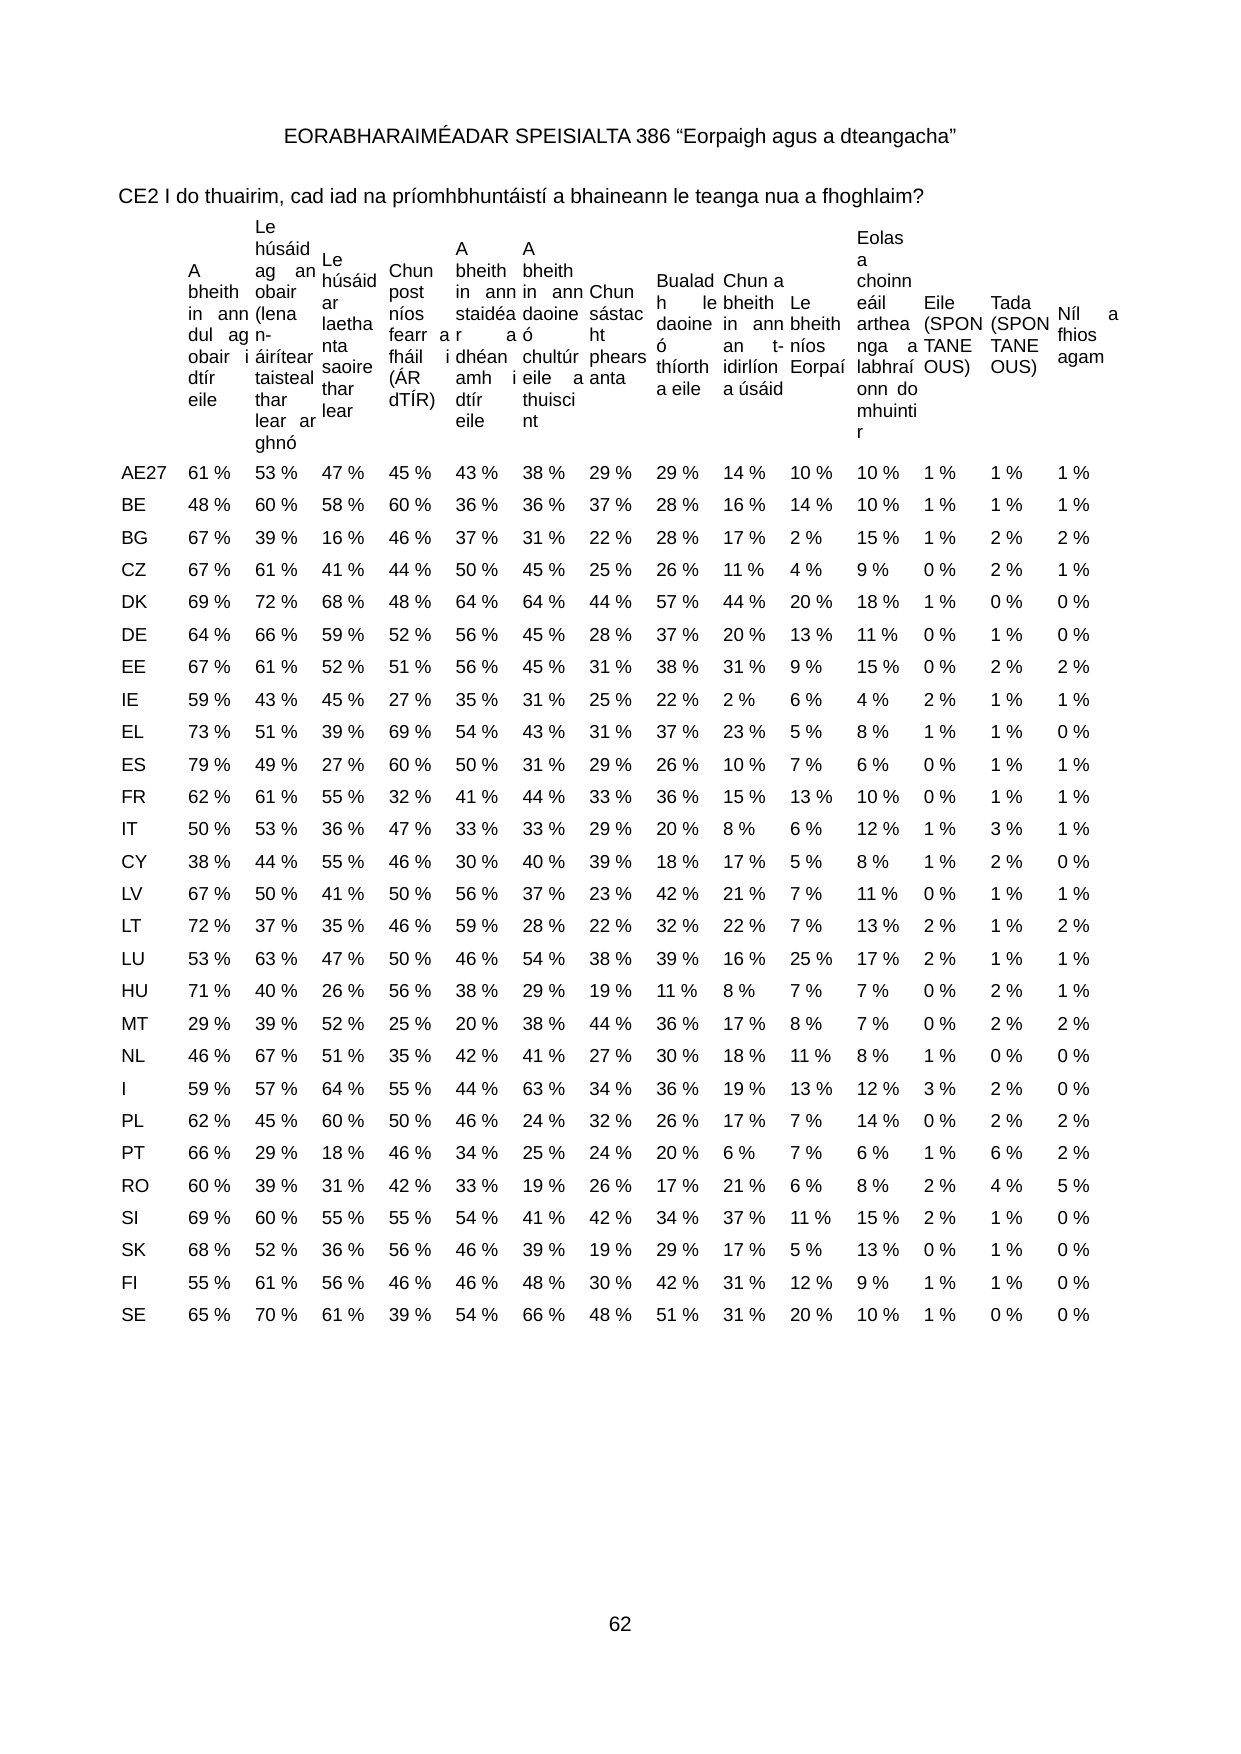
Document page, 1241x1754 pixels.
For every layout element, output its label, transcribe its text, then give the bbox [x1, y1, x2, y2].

table_cell 0 % [921, 748, 987, 780]
table_cell 67 % [185, 521, 252, 553]
table_cell 6 % [854, 1137, 921, 1169]
table_cell 72 % [252, 586, 319, 618]
table_cell 59 % [185, 1072, 252, 1104]
table_cell 5 % [1054, 1169, 1121, 1201]
table_cell 27 % [586, 1040, 653, 1072]
table_cell 45 % [386, 456, 452, 489]
table_cell 6 % [988, 1137, 1054, 1169]
table_cell 32 % [386, 780, 452, 813]
table_cell 46 % [386, 910, 452, 942]
table_cell 33 % [453, 813, 519, 845]
table_cell 24 % [519, 1104, 586, 1137]
table_cell 71 % [185, 975, 252, 1007]
table_cell 29 % [586, 456, 653, 489]
table_cell 35 % [386, 1040, 452, 1072]
table_cell 41 % [319, 554, 386, 586]
table_cell 62 % [185, 1104, 252, 1137]
table_cell 46 % [386, 845, 452, 877]
table_cell 9 % [787, 651, 854, 683]
table_header [118, 213, 185, 456]
table_cell 3 % [988, 813, 1054, 845]
table_cell 36 % [653, 780, 720, 813]
table_cell 55 % [386, 1201, 452, 1234]
table_header Chun a bheith in ann an t-idirlíon a úsáid [720, 213, 787, 456]
table_cell 1 % [988, 748, 1054, 780]
table_cell 40 % [519, 845, 586, 877]
table_cell 46 % [185, 1040, 252, 1072]
table_cell RO [118, 1169, 185, 1201]
table_cell 53 % [252, 813, 319, 845]
table_cell 1 % [1054, 942, 1121, 975]
table_cell 13 % [854, 910, 921, 942]
table_cell 17 % [653, 1169, 720, 1201]
table_cell 1 % [921, 521, 987, 553]
table_cell 31 % [720, 1299, 787, 1331]
table_cell 2 % [988, 845, 1054, 877]
table_cell 36 % [519, 489, 586, 521]
table_header Níl a fhios agam [1054, 213, 1121, 456]
table_cell 1 % [921, 716, 987, 748]
table_cell 14 % [787, 489, 854, 521]
table_cell 61 % [252, 780, 319, 813]
table_cell 1 % [988, 878, 1054, 910]
table_cell 42 % [653, 1266, 720, 1299]
table_cell 20 % [787, 586, 854, 618]
table_cell 18 % [319, 1137, 386, 1169]
table_cell 18 % [653, 845, 720, 877]
table_cell 26 % [319, 975, 386, 1007]
table_cell 8 % [787, 1007, 854, 1039]
table_cell 2 % [988, 975, 1054, 1007]
table_header Chun sástacht phearsanta [586, 213, 653, 456]
table_cell 1 % [1054, 456, 1121, 489]
table_cell 1 % [1054, 878, 1121, 910]
table_cell 60 % [252, 1201, 319, 1234]
table_cell 40 % [252, 975, 319, 1007]
table_cell 19 % [586, 1234, 653, 1266]
table_cell 46 % [453, 1266, 519, 1299]
table_cell 52 % [319, 651, 386, 683]
table_cell 0 % [1054, 716, 1121, 748]
table_cell 55 % [185, 1266, 252, 1299]
table_header Tada (SPONTANEOUS) [988, 213, 1054, 456]
table_cell 38 % [453, 975, 519, 1007]
table_cell 1 % [921, 1040, 987, 1072]
table_cell 61 % [252, 1266, 319, 1299]
table_cell 6 % [854, 748, 921, 780]
table_cell 0 % [921, 975, 987, 1007]
table_cell 1 % [988, 942, 1054, 975]
table_cell 4 % [988, 1169, 1054, 1201]
table_cell 56 % [319, 1266, 386, 1299]
table_cell 10 % [854, 456, 921, 489]
table_cell 45 % [519, 651, 586, 683]
table_cell 15 % [720, 780, 787, 813]
table_cell 29 % [185, 1007, 252, 1039]
table_cell 16 % [720, 942, 787, 975]
table_cell 79 % [185, 748, 252, 780]
table_cell 2 % [787, 521, 854, 553]
table_cell 30 % [453, 845, 519, 877]
table_cell FR [118, 780, 185, 813]
table_cell 0 % [988, 1299, 1054, 1331]
table_cell 51 % [252, 716, 319, 748]
table_cell 37 % [519, 878, 586, 910]
table_cell 50 % [386, 1104, 452, 1137]
table_cell 8 % [720, 975, 787, 1007]
table_cell 7 % [854, 1007, 921, 1039]
table_cell 30 % [653, 1040, 720, 1072]
table_cell 61 % [252, 554, 319, 586]
table_cell BG [118, 521, 185, 553]
table_cell 20 % [720, 618, 787, 651]
table_cell 1 % [1054, 975, 1121, 1007]
table_cell 32 % [586, 1104, 653, 1137]
table_cell 1 % [921, 813, 987, 845]
table_cell 29 % [252, 1137, 319, 1169]
table_cell 64 % [185, 618, 252, 651]
table_cell 11 % [720, 554, 787, 586]
table_cell EE [118, 651, 185, 683]
table_cell 4 % [854, 683, 921, 716]
table_cell 2 % [921, 683, 987, 716]
table_cell SK [118, 1234, 185, 1266]
table_cell 33 % [586, 780, 653, 813]
table_cell 0 % [1054, 845, 1121, 877]
table_cell 2 % [921, 910, 987, 942]
table_cell 34 % [453, 1137, 519, 1169]
table_cell 15 % [854, 651, 921, 683]
table_cell 2 % [988, 1104, 1054, 1137]
table_cell 17 % [720, 1104, 787, 1137]
table_cell 54 % [519, 942, 586, 975]
table_cell 30 % [586, 1266, 653, 1299]
table_cell 8 % [854, 1040, 921, 1072]
table_cell 55 % [386, 1072, 452, 1104]
table_cell 66 % [519, 1299, 586, 1331]
table_cell 32 % [653, 910, 720, 942]
table_cell 3 % [921, 1072, 987, 1104]
table_cell 46 % [386, 521, 452, 553]
table_cell 1 % [988, 780, 1054, 813]
table_cell 1 % [988, 1266, 1054, 1299]
table_cell 36 % [653, 1072, 720, 1104]
table_cell 0 % [1054, 1040, 1121, 1072]
table_cell 72 % [185, 910, 252, 942]
table_cell 42 % [653, 878, 720, 910]
table_cell 22 % [586, 521, 653, 553]
table_cell 42 % [586, 1201, 653, 1234]
table_cell 44 % [252, 845, 319, 877]
table_cell 64 % [453, 586, 519, 618]
table_cell 47 % [319, 456, 386, 489]
table_cell 31 % [519, 683, 586, 716]
table_cell 26 % [586, 1169, 653, 1201]
table_cell 20 % [453, 1007, 519, 1039]
table_cell CZ [118, 554, 185, 586]
table_cell 50 % [453, 748, 519, 780]
table_cell 63 % [252, 942, 319, 975]
table_cell 5 % [787, 845, 854, 877]
table_cell 55 % [319, 1201, 386, 1234]
table_cell 5 % [787, 1234, 854, 1266]
table_cell 37 % [252, 910, 319, 942]
table_cell 0 % [921, 554, 987, 586]
table_cell 28 % [586, 618, 653, 651]
table_cell 56 % [386, 1234, 452, 1266]
table_cell 14 % [854, 1104, 921, 1137]
table_cell 60 % [252, 489, 319, 521]
table_cell 69 % [386, 716, 452, 748]
table_cell 23 % [586, 878, 653, 910]
table_cell 25 % [586, 554, 653, 586]
table_cell 16 % [720, 489, 787, 521]
table_cell 27 % [319, 748, 386, 780]
table_cell NL [118, 1040, 185, 1072]
table_cell 0 % [921, 1104, 987, 1137]
table_cell 36 % [653, 1007, 720, 1039]
table_cell 8 % [854, 716, 921, 748]
table_cell 56 % [453, 878, 519, 910]
table_cell 28 % [653, 489, 720, 521]
table_cell 36 % [319, 1234, 386, 1266]
table_cell 31 % [586, 651, 653, 683]
table_cell 24 % [586, 1137, 653, 1169]
table_cell 42 % [386, 1169, 452, 1201]
table_cell 52 % [252, 1234, 319, 1266]
table_cell 50 % [453, 554, 519, 586]
table_cell 46 % [453, 1104, 519, 1137]
table_cell 44 % [586, 586, 653, 618]
table_cell 35 % [319, 910, 386, 942]
table_cell 50 % [386, 942, 452, 975]
table_header A bheith in ann daoine ó chultúr eile a thuiscint [519, 213, 586, 456]
table_cell 34 % [653, 1201, 720, 1234]
table_cell 2 % [1054, 910, 1121, 942]
table_cell AE27 [118, 456, 185, 489]
table_cell 67 % [185, 878, 252, 910]
table_cell 1 % [921, 1137, 987, 1169]
table_cell 2 % [921, 942, 987, 975]
table_cell 37 % [586, 489, 653, 521]
table_cell 4 % [787, 554, 854, 586]
table_cell 0 % [921, 651, 987, 683]
table_cell 69 % [185, 1201, 252, 1234]
table_cell 44 % [720, 586, 787, 618]
table_cell 73 % [185, 716, 252, 748]
table_cell 22 % [653, 683, 720, 716]
table_cell 1 % [921, 845, 987, 877]
table_cell 6 % [787, 1169, 854, 1201]
table_cell 1 % [988, 716, 1054, 748]
table_cell 1 % [988, 1201, 1054, 1234]
table_cell 14 % [720, 456, 787, 489]
table_cell 42 % [453, 1040, 519, 1072]
table_cell 45 % [519, 554, 586, 586]
table_cell HU [118, 975, 185, 1007]
table_cell 6 % [787, 813, 854, 845]
table_cell 2 % [1054, 521, 1121, 553]
table_cell 2 % [1054, 1137, 1121, 1169]
table_cell 8 % [854, 845, 921, 877]
table_cell 10 % [854, 489, 921, 521]
table_cell 7 % [787, 910, 854, 942]
table_cell 7 % [854, 975, 921, 1007]
table_cell 17 % [720, 845, 787, 877]
table_cell 52 % [319, 1007, 386, 1039]
table_cell 2 % [988, 1007, 1054, 1039]
table_header A bheith in ann dul ag obair i dtír eile [185, 213, 252, 456]
table_cell 17 % [720, 521, 787, 553]
table_cell PT [118, 1137, 185, 1169]
table_cell 47 % [319, 942, 386, 975]
table_cell 0 % [1054, 1201, 1121, 1234]
table_cell 31 % [720, 651, 787, 683]
table_cell 28 % [519, 910, 586, 942]
table_cell 44 % [386, 554, 452, 586]
table_cell BE [118, 489, 185, 521]
table_cell 1 % [988, 1234, 1054, 1266]
table_cell 2 % [720, 683, 787, 716]
table_cell 44 % [453, 1072, 519, 1104]
table_cell 0 % [1054, 586, 1121, 618]
table_cell 38 % [586, 942, 653, 975]
table_cell 37 % [653, 618, 720, 651]
table_cell 29 % [653, 1234, 720, 1266]
text CE2 I do thuairim, cad iad na príomhbhuntáistí a bhaineann le teanga nua a fhoghlaim? [118, 183, 1122, 207]
table_cell IT [118, 813, 185, 845]
table_cell 10 % [787, 456, 854, 489]
table_cell 1 % [921, 489, 987, 521]
table_cell 50 % [386, 878, 452, 910]
table_cell 38 % [519, 456, 586, 489]
table_cell 51 % [319, 1040, 386, 1072]
table_cell 7 % [787, 878, 854, 910]
table_cell 19 % [720, 1072, 787, 1104]
table_cell 11 % [787, 1040, 854, 1072]
table_cell 15 % [854, 1201, 921, 1234]
table_cell 43 % [252, 683, 319, 716]
table_cell 60 % [319, 1104, 386, 1137]
table_cell 31 % [519, 521, 586, 553]
table_cell 45 % [252, 1104, 319, 1137]
table_cell 46 % [386, 1137, 452, 1169]
table_cell ES [118, 748, 185, 780]
table_cell 69 % [185, 586, 252, 618]
table_cell 11 % [787, 1201, 854, 1234]
table_header Le bheith níos Eorpaí [787, 213, 854, 456]
table_cell MT [118, 1007, 185, 1039]
table_cell 64 % [319, 1072, 386, 1104]
table_cell 11 % [854, 618, 921, 651]
table_cell 68 % [185, 1234, 252, 1266]
table_cell 0 % [988, 586, 1054, 618]
table_cell 46 % [453, 1234, 519, 1266]
table_header A bheith in ann staidéar a dhéanamh i dtír eile [453, 213, 519, 456]
table_cell 12 % [787, 1266, 854, 1299]
table_cell 33 % [519, 813, 586, 845]
table_cell 1 % [921, 456, 987, 489]
table_cell 44 % [519, 780, 586, 813]
table_cell 10 % [854, 1299, 921, 1331]
table_cell 9 % [854, 554, 921, 586]
table_cell 2 % [988, 554, 1054, 586]
table_header Le húsáid ag an obair (lena n-áirítear taisteal thar lear ar ghnó [252, 213, 319, 456]
table_cell 39 % [252, 1007, 319, 1039]
table_cell 61 % [252, 651, 319, 683]
table_cell 36 % [453, 489, 519, 521]
table_cell 0 % [921, 1007, 987, 1039]
table_cell 2 % [1054, 1104, 1121, 1137]
table_cell 10 % [720, 748, 787, 780]
table_header Le húsáid ar laethanta saoire thar lear [319, 213, 386, 456]
table_cell 61 % [319, 1299, 386, 1331]
table_cell 1 % [1054, 748, 1121, 780]
table_cell 45 % [319, 683, 386, 716]
table_cell 41 % [519, 1040, 586, 1072]
table_cell 0 % [921, 780, 987, 813]
table_cell 38 % [185, 845, 252, 877]
table_cell 26 % [653, 748, 720, 780]
table_cell 54 % [453, 1201, 519, 1234]
table_cell 57 % [653, 586, 720, 618]
table_cell 37 % [720, 1201, 787, 1234]
table_cell 17 % [720, 1007, 787, 1039]
table_cell 9 % [854, 1266, 921, 1299]
table_cell FI [118, 1266, 185, 1299]
table_cell EL [118, 716, 185, 748]
table_cell 53 % [185, 942, 252, 975]
table_cell 29 % [586, 748, 653, 780]
table_cell 17 % [854, 942, 921, 975]
table_cell 31 % [519, 748, 586, 780]
table_cell 1 % [988, 456, 1054, 489]
table_cell LU [118, 942, 185, 975]
table_cell 7 % [787, 1104, 854, 1137]
table_cell 41 % [519, 1201, 586, 1234]
table_cell 66 % [252, 618, 319, 651]
table_cell 46 % [386, 1266, 452, 1299]
table_cell PL [118, 1104, 185, 1137]
table_cell 0 % [921, 618, 987, 651]
table_cell 54 % [453, 1299, 519, 1331]
table_cell 1 % [1054, 489, 1121, 521]
table_cell 22 % [720, 910, 787, 942]
table_cell 34 % [586, 1072, 653, 1104]
table_cell 19 % [586, 975, 653, 1007]
table_cell 22 % [586, 910, 653, 942]
table_cell 38 % [653, 651, 720, 683]
table_cell 2 % [988, 521, 1054, 553]
table_cell 33 % [453, 1169, 519, 1201]
table_cell 29 % [519, 975, 586, 1007]
table_cell 26 % [653, 1104, 720, 1137]
table_cell 56 % [453, 651, 519, 683]
table_cell 52 % [386, 618, 452, 651]
table_cell 1 % [921, 586, 987, 618]
table_cell 62 % [185, 780, 252, 813]
table_cell 0 % [1054, 1072, 1121, 1104]
table_cell 1 % [988, 618, 1054, 651]
table_cell 59 % [185, 683, 252, 716]
table_cell 67 % [185, 554, 252, 586]
table_cell 39 % [252, 521, 319, 553]
table_cell 1 % [1054, 780, 1121, 813]
table_cell SE [118, 1299, 185, 1331]
table_cell 20 % [787, 1299, 854, 1331]
table_cell 36 % [319, 813, 386, 845]
table_cell 6 % [787, 683, 854, 716]
table_header Eile (SPONTANEOUS) [921, 213, 987, 456]
table_cell 25 % [386, 1007, 452, 1039]
table_cell 60 % [386, 748, 452, 780]
table_cell 49 % [252, 748, 319, 780]
table_cell 53 % [252, 456, 319, 489]
table_cell 13 % [787, 780, 854, 813]
table_cell 39 % [586, 845, 653, 877]
table_cell 1 % [988, 910, 1054, 942]
table_cell 25 % [519, 1137, 586, 1169]
table_cell 13 % [854, 1234, 921, 1266]
table_cell SI [118, 1201, 185, 1234]
table_cell 58 % [319, 489, 386, 521]
table_cell 1 % [988, 489, 1054, 521]
table_cell 48 % [185, 489, 252, 521]
table_cell 13 % [787, 618, 854, 651]
table_cell 47 % [386, 813, 452, 845]
table_cell 63 % [519, 1072, 586, 1104]
table_cell 1 % [921, 1299, 987, 1331]
table_cell 0 % [1054, 1234, 1121, 1266]
table_cell 18 % [854, 586, 921, 618]
table_cell 2 % [1054, 651, 1121, 683]
table_cell 28 % [653, 521, 720, 553]
table_cell 25 % [586, 683, 653, 716]
table_cell 44 % [586, 1007, 653, 1039]
table_cell 7 % [787, 975, 854, 1007]
table_cell 25 % [787, 942, 854, 975]
table_cell DK [118, 586, 185, 618]
table_cell 2 % [988, 651, 1054, 683]
table_cell 48 % [586, 1299, 653, 1331]
table_cell 23 % [720, 716, 787, 748]
table_cell 55 % [319, 780, 386, 813]
table_cell LT [118, 910, 185, 942]
table_cell 41 % [319, 878, 386, 910]
table_cell 50 % [185, 813, 252, 845]
table_cell 17 % [720, 1234, 787, 1266]
table_cell 54 % [453, 716, 519, 748]
table_cell 2 % [1054, 1007, 1121, 1039]
table_cell 38 % [519, 1007, 586, 1039]
table_cell 20 % [653, 813, 720, 845]
table_cell DE [118, 618, 185, 651]
table_cell 0 % [1054, 1266, 1121, 1299]
table_cell 2 % [921, 1201, 987, 1234]
table_cell 37 % [653, 716, 720, 748]
table_cell LV [118, 878, 185, 910]
table_cell I [118, 1072, 185, 1104]
table_header Bualadh le daoine ó thíortha eile [653, 213, 720, 456]
table_cell 70 % [252, 1299, 319, 1331]
table_cell 12 % [854, 813, 921, 845]
table_cell 67 % [185, 651, 252, 683]
table_cell 57 % [252, 1072, 319, 1104]
table_cell 46 % [453, 942, 519, 975]
table_cell 2 % [921, 1169, 987, 1201]
table_cell 51 % [653, 1299, 720, 1331]
table_cell 43 % [453, 456, 519, 489]
table_cell 21 % [720, 1169, 787, 1201]
table_cell 39 % [653, 942, 720, 975]
table_cell 65 % [185, 1299, 252, 1331]
table_cell 0 % [921, 1234, 987, 1266]
table_cell 19 % [519, 1169, 586, 1201]
table_cell 29 % [586, 813, 653, 845]
table_cell 11 % [854, 878, 921, 910]
table_cell 45 % [519, 618, 586, 651]
table_cell 43 % [519, 716, 586, 748]
table_cell 0 % [1054, 618, 1121, 651]
table_cell 61 % [185, 456, 252, 489]
table_cell 1 % [921, 1266, 987, 1299]
table_cell 59 % [319, 618, 386, 651]
table_cell 13 % [787, 1072, 854, 1104]
table_cell 55 % [319, 845, 386, 877]
table_cell 1 % [1054, 554, 1121, 586]
table_cell 68 % [319, 586, 386, 618]
table_cell 60 % [386, 489, 452, 521]
table_cell 18 % [720, 1040, 787, 1072]
table_cell 1 % [1054, 683, 1121, 716]
table_cell 0 % [1054, 1299, 1121, 1331]
table_cell 41 % [453, 780, 519, 813]
table_cell 56 % [386, 975, 452, 1007]
table_header Eolas a choinneáil artheanga a labhraíonn do mhuintir [854, 213, 921, 456]
table_cell 15 % [854, 521, 921, 553]
table_cell 50 % [252, 878, 319, 910]
table_cell 7 % [787, 1137, 854, 1169]
table_header Chun post níos fearr a fháil i (ÁR dTÍR) [386, 213, 452, 456]
table_cell 35 % [453, 683, 519, 716]
table_cell 39 % [252, 1169, 319, 1201]
table_cell 12 % [854, 1072, 921, 1104]
table_cell 39 % [386, 1299, 452, 1331]
table_cell 37 % [453, 521, 519, 553]
table_cell 29 % [653, 456, 720, 489]
table_cell 67 % [252, 1040, 319, 1072]
table_cell 20 % [653, 1137, 720, 1169]
table_cell 27 % [386, 683, 452, 716]
table_cell 21 % [720, 878, 787, 910]
table_cell 8 % [854, 1169, 921, 1201]
table_cell 66 % [185, 1137, 252, 1169]
table_cell 56 % [453, 618, 519, 651]
table_cell 6 % [720, 1137, 787, 1169]
table_cell CY [118, 845, 185, 877]
table_cell 51 % [386, 651, 452, 683]
table_cell 31 % [319, 1169, 386, 1201]
table_cell 39 % [319, 716, 386, 748]
table_cell 60 % [185, 1169, 252, 1201]
table_cell 31 % [586, 716, 653, 748]
table_cell 1 % [988, 683, 1054, 716]
table_cell 8 % [720, 813, 787, 845]
table_cell 0 % [988, 1040, 1054, 1072]
table_cell 11 % [653, 975, 720, 1007]
table_cell IE [118, 683, 185, 716]
table_cell 16 % [319, 521, 386, 553]
table_cell 26 % [653, 554, 720, 586]
table_cell 48 % [386, 586, 452, 618]
table_cell 10 % [854, 780, 921, 813]
table_cell 7 % [787, 748, 854, 780]
table_cell 48 % [519, 1266, 586, 1299]
table_cell 31 % [720, 1266, 787, 1299]
table_cell 1 % [1054, 813, 1121, 845]
table_cell 0 % [921, 878, 987, 910]
table_cell 59 % [453, 910, 519, 942]
table_cell 64 % [519, 586, 586, 618]
table_cell 2 % [988, 1072, 1054, 1104]
table_cell 5 % [787, 716, 854, 748]
table_cell 39 % [519, 1234, 586, 1266]
